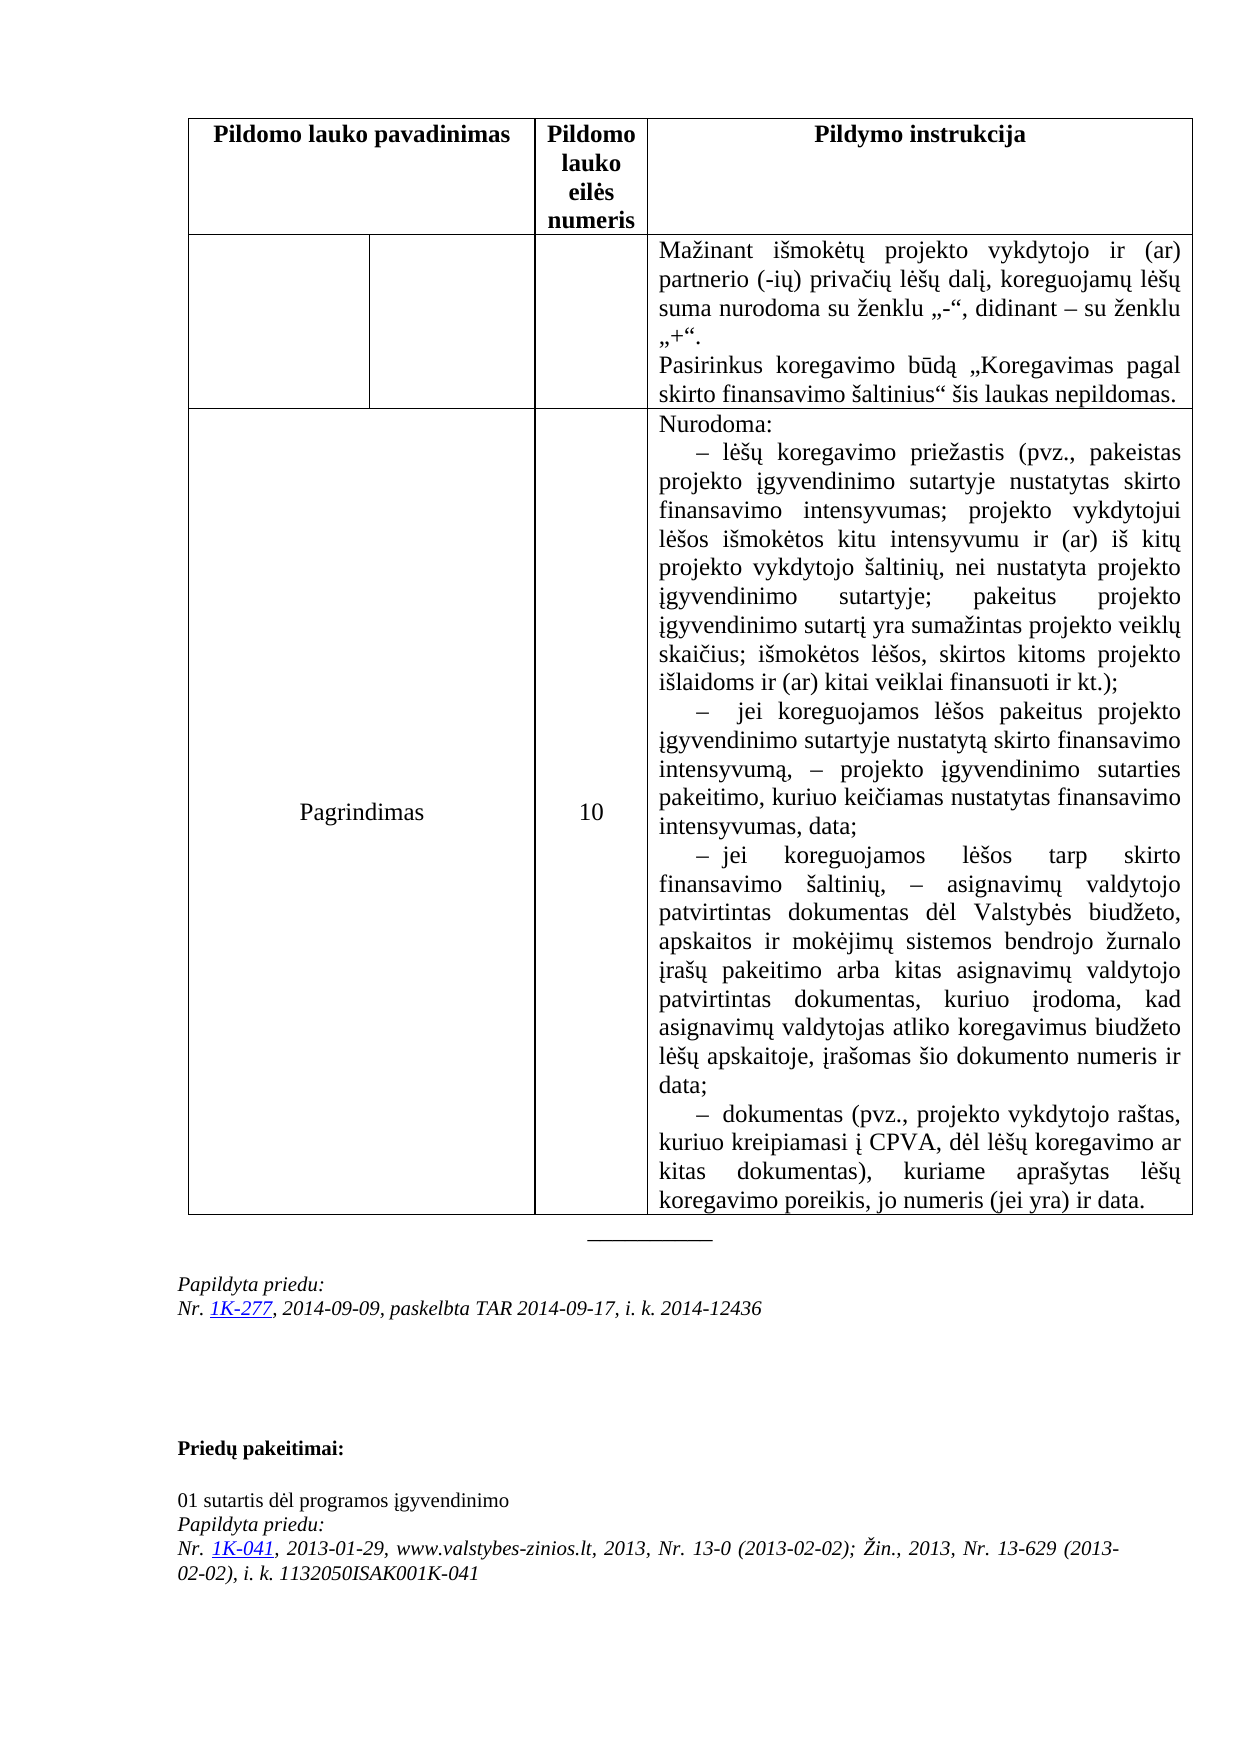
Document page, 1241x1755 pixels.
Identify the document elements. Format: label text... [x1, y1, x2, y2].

table_cell Pagrindimas [189, 409, 534, 1214]
table_cell [370, 235, 534, 408]
table_header Pildomo lauko pavadinimas [189, 119, 534, 234]
text Priedų pakeitimai: [177, 1435, 1122, 1459]
text Nr. 1K-277, 2014-09-09, paskelbta TAR 2014-09-17, i. k. 2014-12436 [177, 1296, 1122, 1320]
table_cell 10 [536, 409, 647, 1214]
table_cell [189, 235, 369, 408]
text Papildyta priedu: [177, 1512, 1122, 1536]
table_cell Nurodoma: – lėšų koregavimo priežastis (pvz., pakeistas projekto įgyvendinimo sutartyje nustatytas skirto finansavimo intensyvumas; projekto vykdytojui lėšos išmokėtos kitu intensyvumu ir (ar) iš kitų projekto vykdytojo šaltinių, nei nustatyta projekto įgyvendinimo sutartyje; pakeitus projekto įgyvendinimo sutartį yra sumažintas projekto veiklų skaičius; išmokėtos lėšos, skirtos kitoms projekto išlaidoms ir (ar) kitai veiklai finansuoti ir kt.); – jei koreguojamos lėšos pakeitus projekto įgyvendinimo sutartyje nustatytą skirto finansavimo intensyvumą, – projekto įgyvendinimo sutarties pakeitimo, kuriuo keičiamas nustatytas finansavimo intensyvumas, data; – jei koreguojamos lėšos tarp skirto finansavimo šaltinių, – asignavimų valdytojo patvirtintas dokumentas dėl Valstybės biudžeto, apskaitos ir mokėjimų sistemos bendrojo žurnalo įrašų pakeitimo arba kitas asignavimų valdytojo patvirtintas dokumentas, kuriuo įrodoma, kad asignavimų valdytojas atliko koregavimus biudžeto lėšų apskaitoje, įrašomas šio dokumento numeris ir data; – dokumentas (pvz., projekto vykdytojo raštas, kuriuo kreipiamasi į CPVA, dėl lėšų koregavimo ar kitas dokumentas), kuriame aprašytas lėšų koregavimo poreikis, jo numeris (jei yra) ir data. [648, 409, 1192, 1214]
text __________ [177, 1215, 1122, 1243]
table_header Pildomo lauko eilės numeris [536, 119, 647, 234]
table_header Pildymo instrukcija [648, 119, 1192, 234]
text Nr. 1K-041, 2013-01-29, www.valstybes-zinios.lt, 2013, Nr. 13-0 (2013-02-02); Žin., 2013, Nr. 13-629 (2013-02-02), i. k. 1132050ISAK001K-041 [177, 1536, 1122, 1584]
table_cell [536, 235, 647, 408]
table_cell Mažinant išmokėtų projekto vykdytojo ir (ar) partnerio (-ių) privačių lėšų dalį, koreguojamų lėšų suma nurodoma su ženklu „-“, didinant – su ženklu „+“. Pasirinkus koregavimo būdą „Koregavimas pagal skirto finansavimo šaltinius“ šis laukas nepildomas. [648, 235, 1192, 408]
text 01 sutartis dėl programos įgyvendinimo [177, 1488, 1122, 1512]
text Papildyta priedu: [177, 1272, 1122, 1296]
